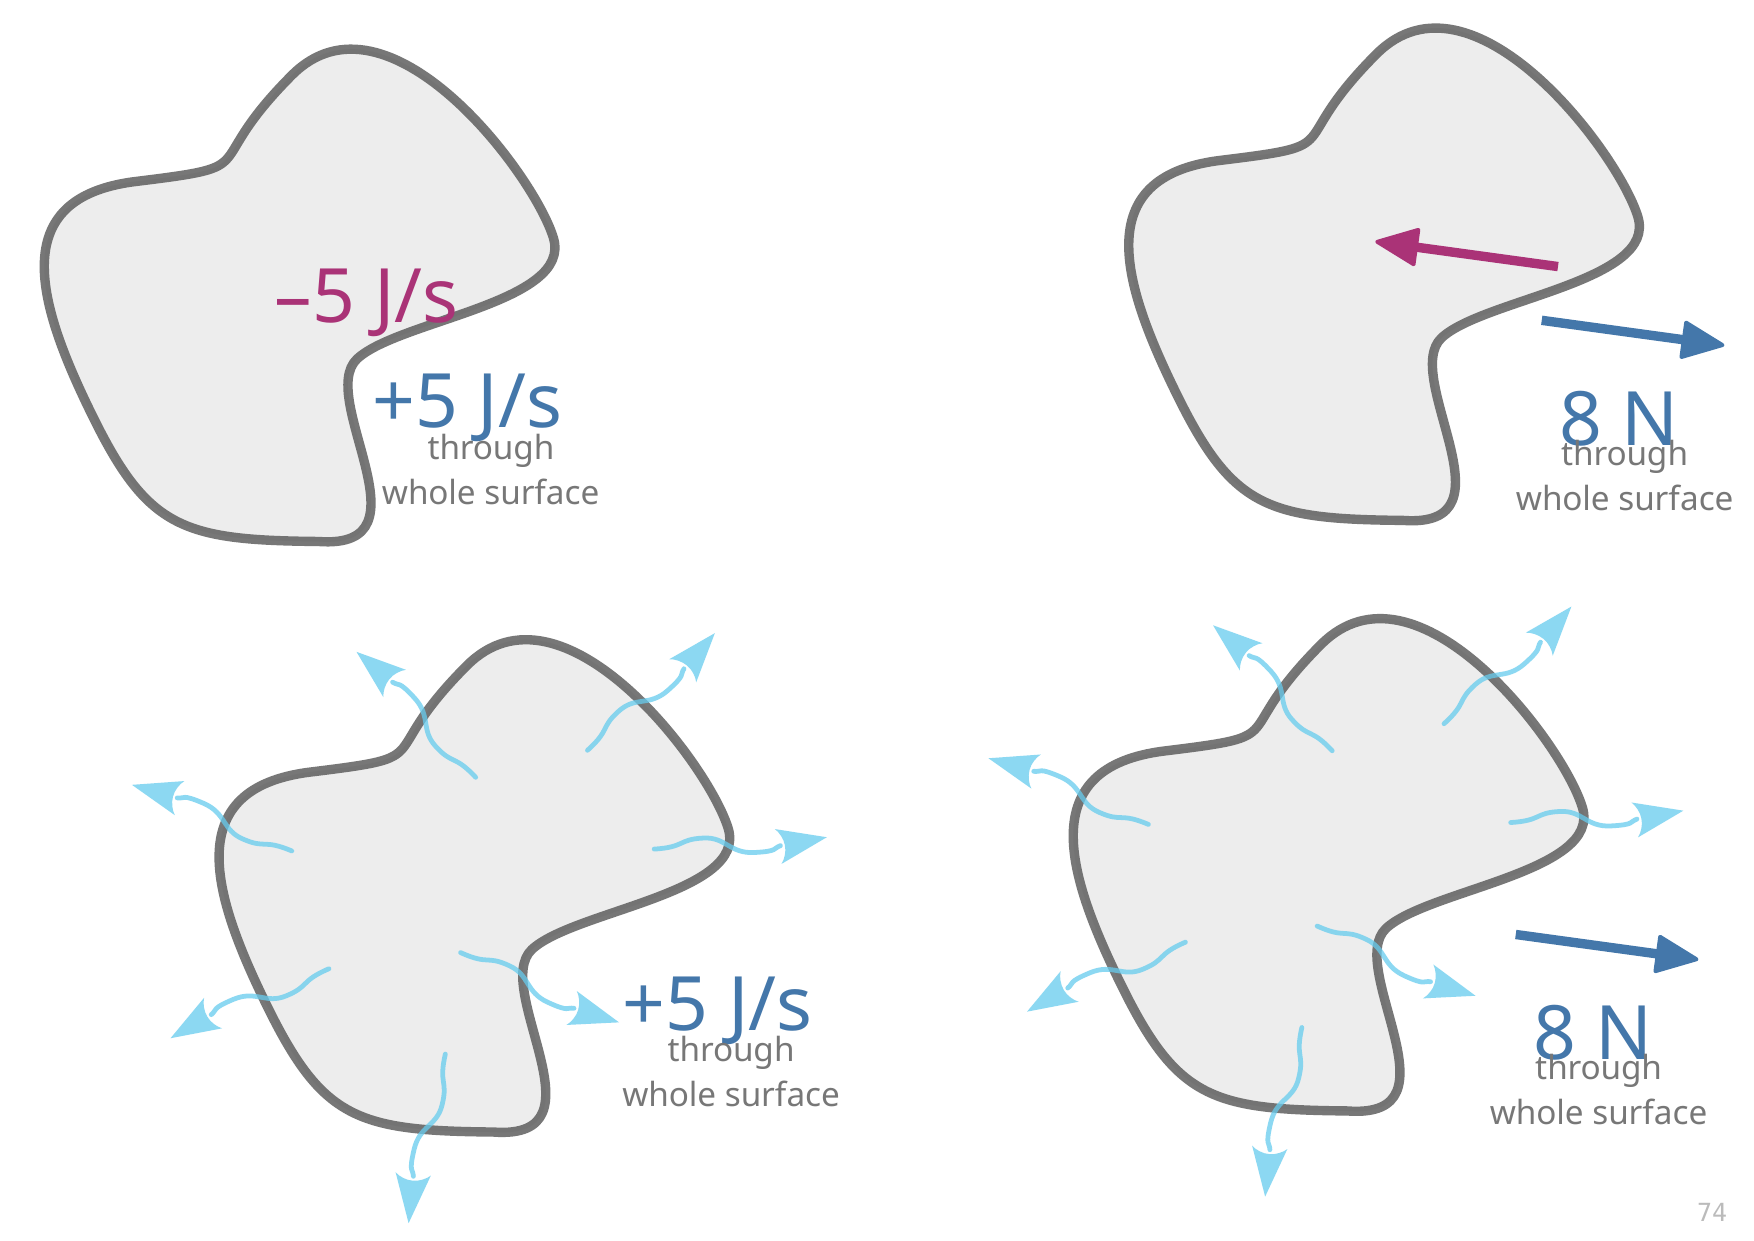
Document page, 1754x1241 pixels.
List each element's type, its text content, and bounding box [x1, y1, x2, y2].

text_box [219, 639, 730, 1133]
text_box through whole surface [1501, 422, 1736, 504]
text_box [1128, 28, 1640, 521]
text_box through whole surface [1475, 1036, 1710, 1118]
text_box –5 J/s [259, 234, 486, 325]
text_box 8 N [1518, 972, 1667, 1036]
text_box +5 J/s [357, 340, 592, 431]
text_box through whole surface [367, 416, 602, 498]
text_box through whole surface [607, 1018, 843, 1100]
text_box +5 J/s [608, 942, 842, 1018]
text_box [44, 49, 555, 542]
text_box [1073, 618, 1584, 1112]
text_box 8 N [1544, 358, 1693, 422]
